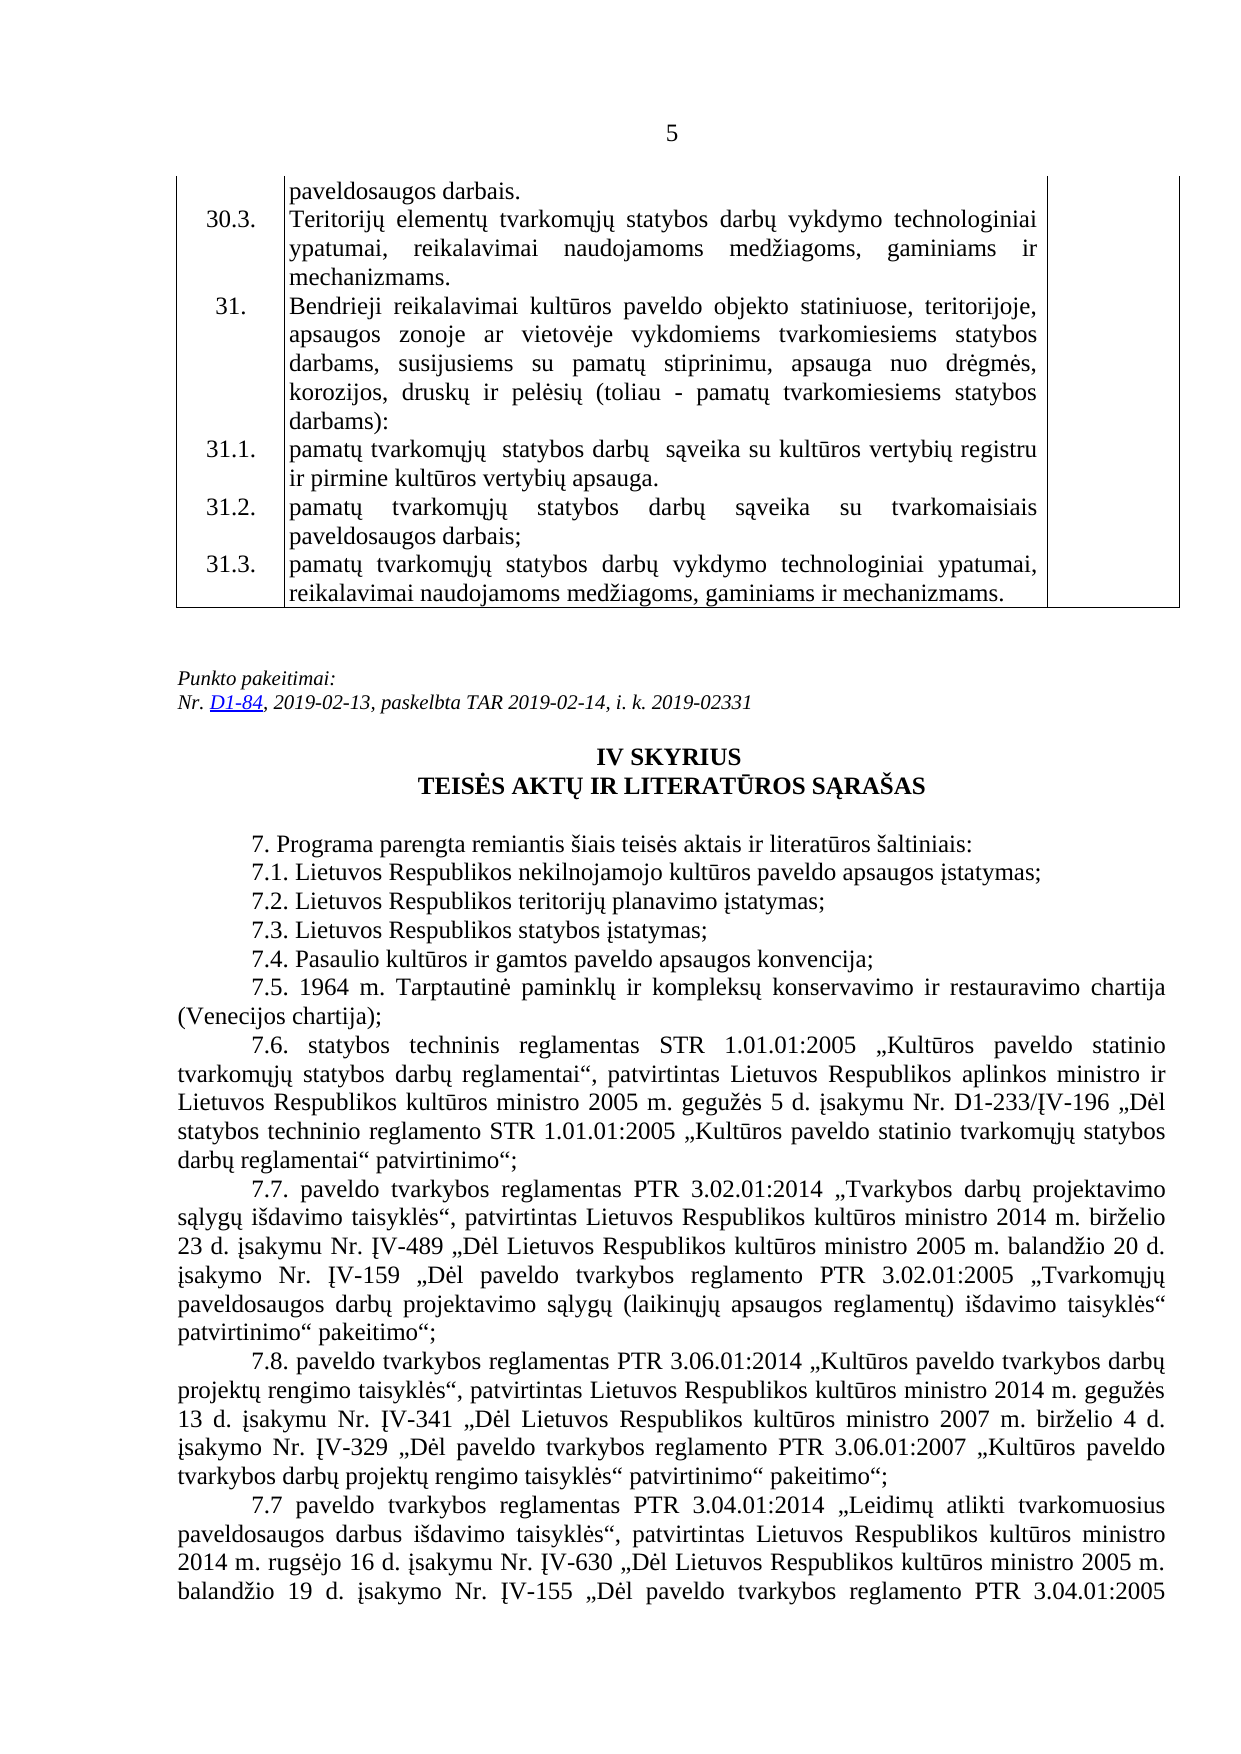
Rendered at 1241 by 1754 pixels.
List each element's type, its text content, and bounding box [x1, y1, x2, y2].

table_cell [285, 608, 1048, 637]
text 7.7. paveldo tvarkybos reglamentas PTR 3.02.01:2014 „Tvarkybos darbų projektavimo sąlygų išdavimo taisyklės“, patvirtintas Lietuvos Respublikos kultūros ministro 2014 m. birželio 23 d. įsakymu Nr. ĮV-489 „Dėl Lietuvos Respublikos kultūros ministro 2005 m. balandžio 20 d. įsakymo Nr. ĮV-159 „Dėl paveldo tvarkybos reglamento PTR 3.02.01:2005 „Tvarkomųjų paveldosaugos darbų projektavimo sąlygų (laikinųjų apsaugos reglamentų) išdavimo taisyklės“ patvirtinimo“ pakeitimo“; [177, 1174, 1166, 1346]
text 7.2. Lietuvos Respublikos teritorijų planavimo įstatymas; [177, 886, 1166, 915]
text 7.5. 1964 m. Tarptautinė paminklų ir kompleksų konservavimo ir restauravimo chartija (Venecijos chartija); [177, 972, 1166, 1030]
table_cell Teritorijų elementų tvarkomųjų statybos darbų vykdymo technologiniai ypatumai, reikalavimai naudojamoms medžiagoms, gaminiams ir mechanizmams. [285, 205, 1047, 291]
table_cell [1048, 608, 1180, 637]
text 7.6. statybos techninis reglamentas STR 1.01.01:2005 „Kultūros paveldo statinio tvarkomųjų statybos darbų reglamentai“, patvirtintas Lietuvos Respublikos aplinkos ministro ir Lietuvos Respublikos kultūros ministro 2005 m. gegužės 5 d. įsakymu Nr. D1-233/ĮV-196 „Dėl statybos techninio reglamento STR 1.01.01:2005 „Kultūros paveldo statinio tvarkomųjų statybos darbų reglamentai“ patvirtinimo“; [177, 1030, 1166, 1174]
text IV SKYRIUS [177, 742, 1166, 771]
text Nr. D1-84, 2019-02-13, paskelbta TAR 2019-02-14, i. k. 2019-02331 [177, 689, 1166, 714]
table_cell 31.3. [177, 550, 284, 607]
table_cell pamatų tvarkomųjų statybos darbų sąveika su kultūros vertybių registru ir pirmine kultūros vertybių apsauga. [285, 435, 1047, 492]
text 7.3. Lietuvos Respublikos statybos įstatymas; [177, 915, 1166, 944]
table_cell pamatų tvarkomųjų statybos darbų vykdymo technologiniai ypatumai, reikalavimai naudojamoms medžiagoms, gaminiams ir mechanizmams. [285, 550, 1047, 607]
text 7.4. Pasaulio kultūros ir gamtos paveldo apsaugos konvencija; [177, 944, 1166, 972]
table_cell Bendrieji reikalavimai kultūros paveldo objekto statiniuose, teritorijoje, apsaugos zonoje ar vietovėje vykdomiems tvarkomiesiems statybos darbams, susijusiems su pamatų stiprinimu, apsauga nuo drėgmės, korozijos, druskų ir pelėsių (toliau - pamatų tvarkomiesiems statybos darbams): [285, 291, 1047, 434]
text 7. Programa parengta remiantis šiais teisės aktais ir literatūros šaltiniais: [177, 829, 1166, 857]
table_cell 31. [177, 291, 284, 434]
table_cell 30.3. [177, 205, 284, 291]
table_cell [177, 608, 285, 637]
table_cell 31.2. [177, 492, 284, 549]
table_cell 31.1. [177, 435, 284, 492]
table_cell pamatų tvarkomųjų statybos darbų sąveika su tvarkomaisiais paveldosaugos darbais; [285, 492, 1047, 549]
table_cell [177, 176, 284, 204]
text 7.1. Lietuvos Respublikos nekilnojamojo kultūros paveldo apsaugos įstatymas; [177, 857, 1166, 886]
table_cell paveldosaugos darbais. [285, 176, 1047, 204]
text Punkto pakeitimai: [177, 666, 1166, 689]
text 7.7 paveldo tvarkybos reglamentas PTR 3.04.01:2014 „Leidimų atlikti tvarkomuosius paveldosaugos darbus išdavimo taisyklės“, patvirtintas Lietuvos Respublikos kultūros ministro 2014 m. rugsėjo 16 d. įsakymu Nr. ĮV-630 „Dėl Lietuvos Respublikos kultūros ministro 2005 m. balandžio 19 d. įsakymo Nr. ĮV-155 „Dėl paveldo tvarkybos reglamento PTR 3.04.01:2005 [177, 1490, 1166, 1605]
table_cell [1048, 176, 1179, 607]
text TEISĖS AKTŲ IR LITERATŪROS SĄRAŠAS [177, 771, 1166, 800]
text 7.8. paveldo tvarkybos reglamentas PTR 3.06.01:2014 „Kultūros paveldo tvarkybos darbų projektų rengimo taisyklės“, patvirtintas Lietuvos Respublikos kultūros ministro 2014 m. gegužės 13 d. įsakymu Nr. ĮV-341 „Dėl Lietuvos Respublikos kultūros ministro 2007 m. birželio 4 d. įsakymo Nr. ĮV-329 „Dėl paveldo tvarkybos reglamento PTR 3.06.01:2007 „Kultūros paveldo tvarkybos darbų projektų rengimo taisyklės“ patvirtinimo“ pakeitimo“; [177, 1346, 1166, 1490]
